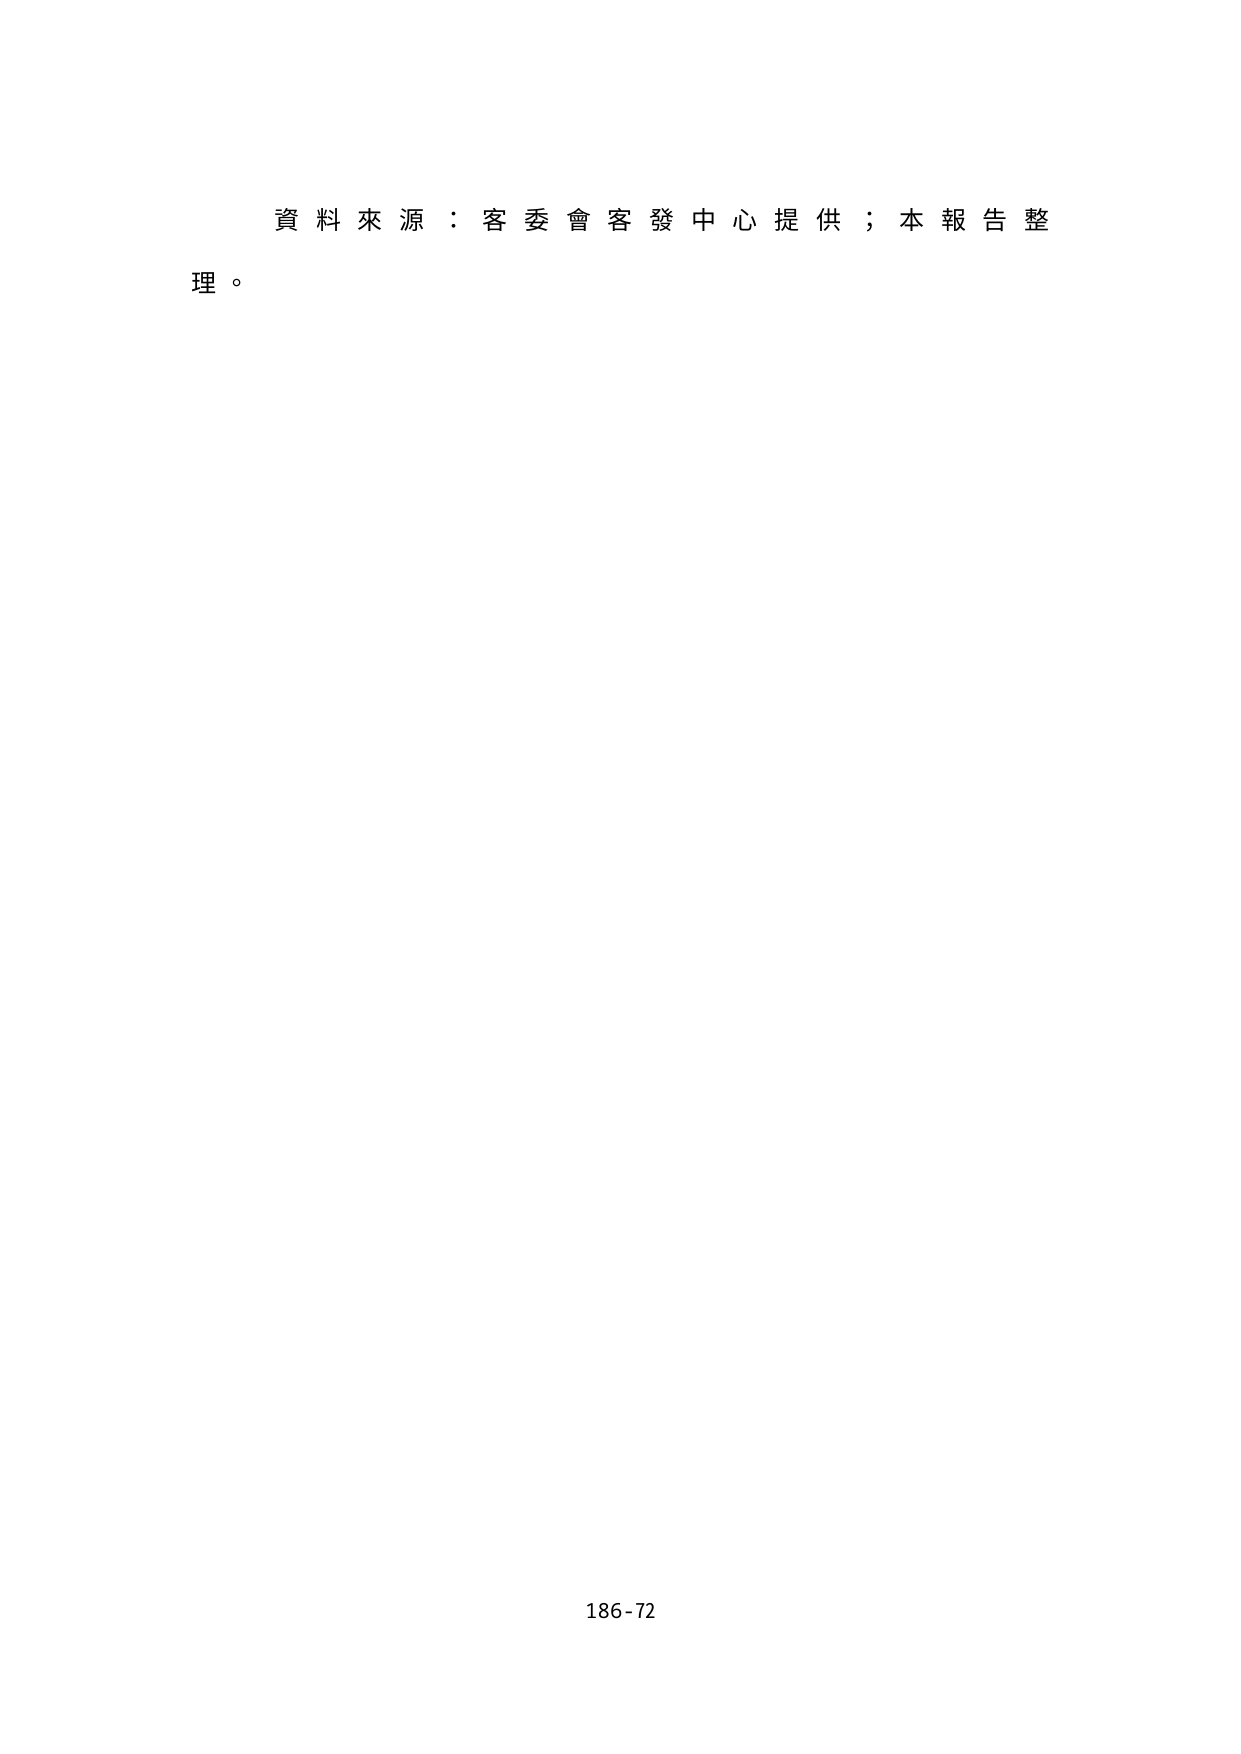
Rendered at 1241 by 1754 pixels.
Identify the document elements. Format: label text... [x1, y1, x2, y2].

text 資料來源：客委會客發中心提供；本報告整理。 [183, 177, 1058, 302]
